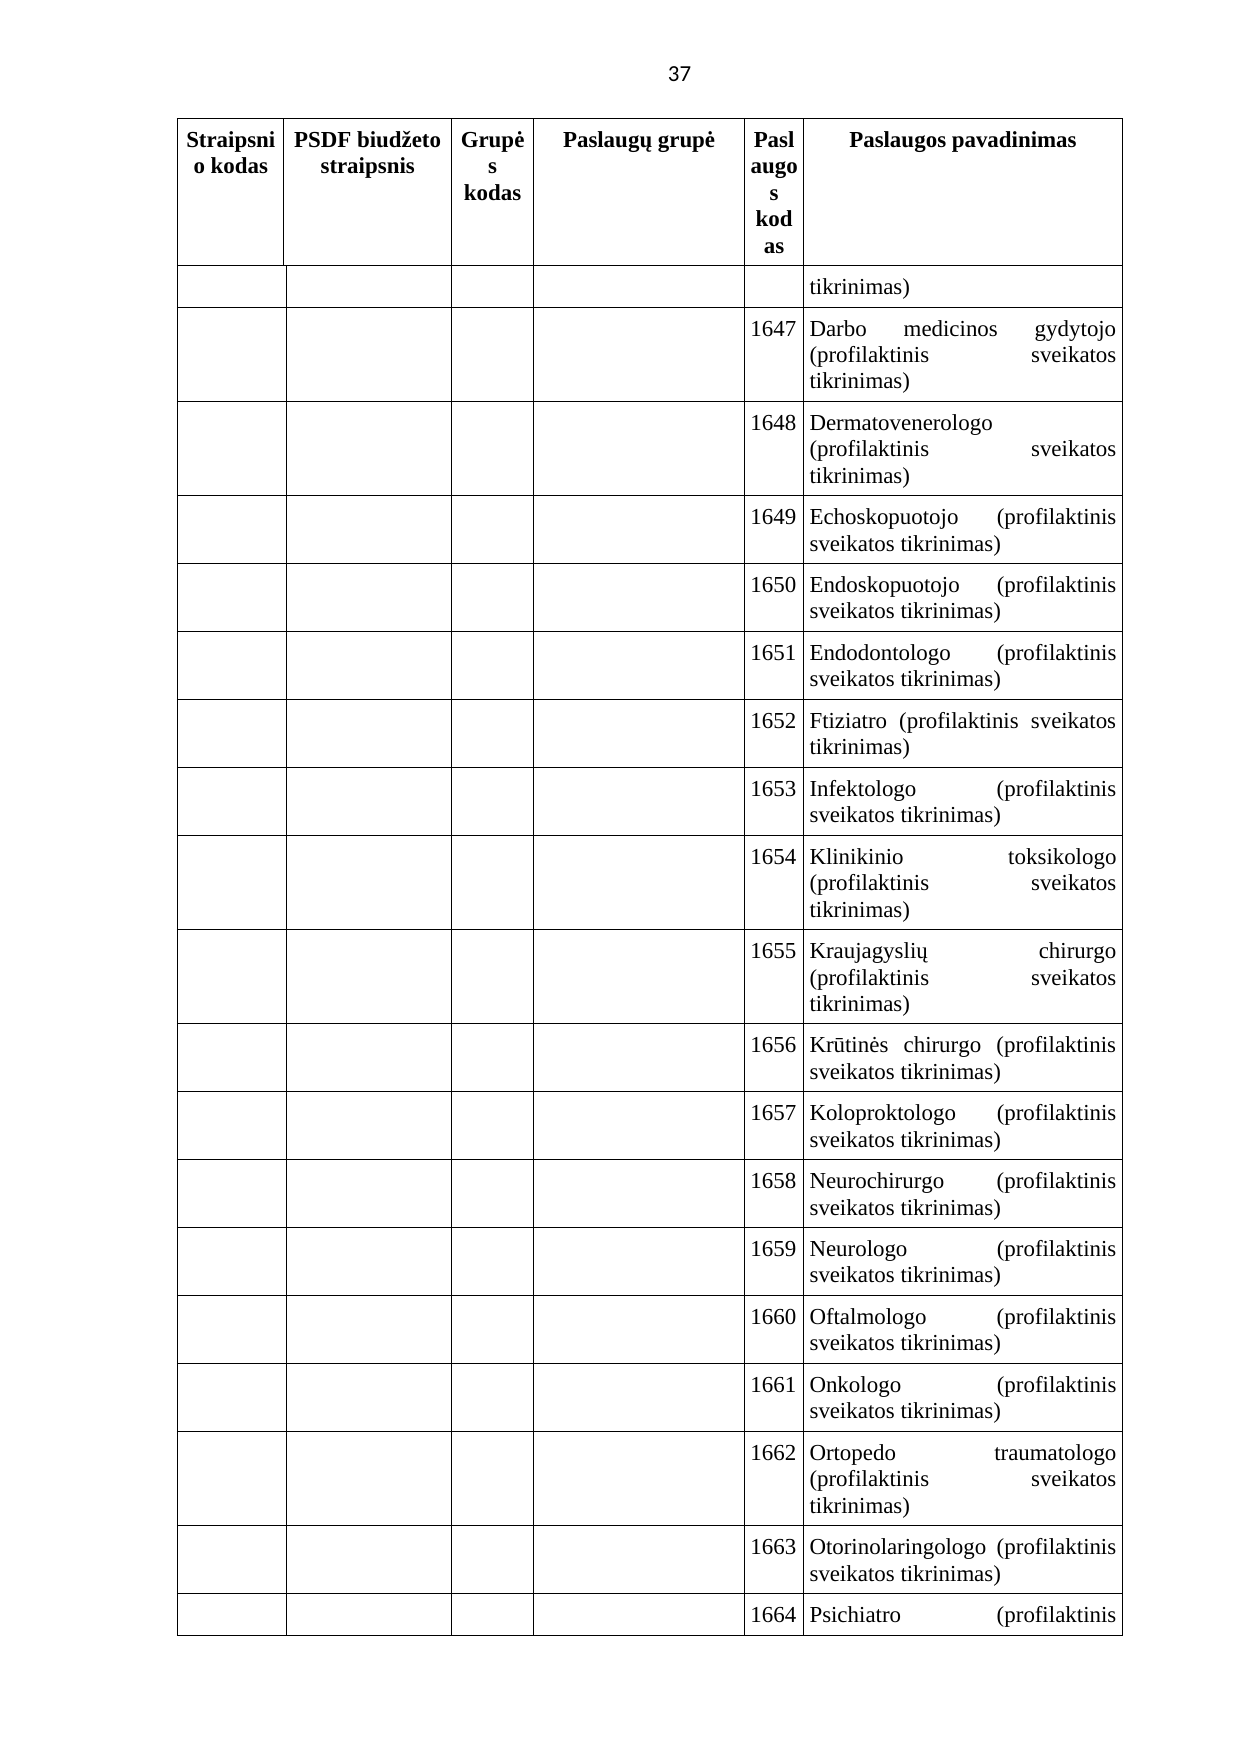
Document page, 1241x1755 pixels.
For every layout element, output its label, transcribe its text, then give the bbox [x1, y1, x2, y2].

table_cell [287, 1526, 451, 1593]
table_cell [452, 1296, 533, 1363]
table_cell [287, 632, 451, 699]
table_cell [452, 402, 533, 495]
table_cell [178, 308, 286, 401]
table_cell [452, 1024, 533, 1091]
table_cell [287, 564, 451, 631]
table_cell 1655 [745, 930, 803, 1023]
table_cell [287, 768, 451, 835]
table_cell 1650 [745, 564, 803, 631]
table_cell Onkologo (profilaktinis sveikatos tikrinimas) [804, 1364, 1122, 1431]
table_cell [178, 930, 286, 1023]
table_cell Psichiatro (profilaktinis [804, 1594, 1122, 1634]
table_cell [287, 308, 451, 401]
table_cell [178, 266, 286, 307]
table_cell [178, 1228, 286, 1295]
table_cell [178, 1092, 286, 1159]
table_cell [287, 1364, 451, 1431]
table_cell 1657 [745, 1092, 803, 1159]
table_header Paslaugų grupė [534, 119, 744, 265]
table_cell [287, 402, 451, 495]
table_cell [534, 836, 744, 929]
table_cell [534, 1432, 744, 1525]
table_cell [452, 564, 533, 631]
table_cell [452, 1228, 533, 1295]
table_header Paslaugos kodas [745, 119, 803, 265]
table_cell [534, 1024, 744, 1091]
table_cell 1652 [745, 700, 803, 767]
table_cell [178, 1594, 286, 1634]
table_cell [452, 1160, 533, 1227]
table_cell Infektologo (profilaktinis sveikatos tikrinimas) [804, 768, 1122, 835]
table_cell [287, 1594, 451, 1634]
table_cell [178, 496, 286, 563]
table_cell [452, 266, 533, 307]
table_cell tikrinimas) [804, 266, 1122, 307]
table_cell 1653 [745, 768, 803, 835]
table_cell [452, 1364, 533, 1431]
table_cell 1649 [745, 496, 803, 563]
table_cell [534, 700, 744, 767]
table_cell Ftiziatro (profilaktinis sveikatos tikrinimas) [804, 700, 1122, 767]
table_cell Endodontologo (profilaktinis sveikatos tikrinimas) [804, 632, 1122, 699]
table_header Paslaugos pavadinimas [804, 119, 1122, 265]
table_cell [287, 266, 451, 307]
table_cell Darbo medicinos gydytojo (profilaktinis sveikatos tikrinimas) [804, 308, 1122, 401]
table_cell 1659 [745, 1228, 803, 1295]
table_cell [178, 1024, 286, 1091]
table_cell [452, 1594, 533, 1634]
table_cell [178, 768, 286, 835]
table_cell 1661 [745, 1364, 803, 1431]
table_cell Klinikinio toksikologo (profilaktinis sveikatos tikrinimas) [804, 836, 1122, 929]
table_cell [534, 1092, 744, 1159]
table_cell Kraujagyslių chirurgo (profilaktinis sveikatos tikrinimas) [804, 930, 1122, 1023]
table_cell [178, 836, 286, 929]
table_cell [452, 1092, 533, 1159]
table_cell Echoskopuotojo (profilaktinis sveikatos tikrinimas) [804, 496, 1122, 563]
table_cell [452, 496, 533, 563]
table_cell 1651 [745, 632, 803, 699]
table_cell [178, 632, 286, 699]
table_cell [452, 632, 533, 699]
table_cell [178, 564, 286, 631]
table_cell [452, 700, 533, 767]
table_header PSDF biudžeto straipsnis [284, 119, 451, 265]
table_cell [178, 1160, 286, 1227]
table_cell Neurochirurgo (profilaktinis sveikatos tikrinimas) [804, 1160, 1122, 1227]
table_cell [178, 1526, 286, 1593]
table_header Straipsnio kodas [178, 119, 283, 265]
table_cell [745, 266, 803, 307]
table_cell [534, 632, 744, 699]
table_cell [534, 496, 744, 563]
table_cell Dermatovenerologo (profilaktinis sveikatos tikrinimas) [804, 402, 1122, 495]
table_cell [534, 930, 744, 1023]
table_cell [534, 402, 744, 495]
table_cell 1660 [745, 1296, 803, 1363]
table_cell Koloproktologo (profilaktinis sveikatos tikrinimas) [804, 1092, 1122, 1159]
table_cell 1647 [745, 308, 803, 401]
table_cell [287, 1024, 451, 1091]
table_cell Ortopedo traumatologo (profilaktinis sveikatos tikrinimas) [804, 1432, 1122, 1525]
table_cell [452, 768, 533, 835]
table_cell 1663 [745, 1526, 803, 1593]
table_cell 1664 [745, 1594, 803, 1634]
table_cell 1662 [745, 1432, 803, 1525]
table_cell 1654 [745, 836, 803, 929]
table_cell [287, 1092, 451, 1159]
table_cell [287, 836, 451, 929]
table_cell [287, 1432, 451, 1525]
table_cell Otorinolaringologo (profilaktinis sveikatos tikrinimas) [804, 1526, 1122, 1593]
table_cell [287, 930, 451, 1023]
table_cell [534, 564, 744, 631]
table_cell [452, 1526, 533, 1593]
table_cell [534, 1364, 744, 1431]
table_cell [287, 496, 451, 563]
table_cell [178, 700, 286, 767]
table_header Grupės kodas [452, 119, 533, 265]
table_cell [178, 1364, 286, 1431]
table_cell Oftalmologo (profilaktinis sveikatos tikrinimas) [804, 1296, 1122, 1363]
table_cell [178, 1432, 286, 1525]
table_cell [534, 1228, 744, 1295]
table_cell [452, 836, 533, 929]
table_cell [534, 1594, 744, 1634]
table_cell [534, 1160, 744, 1227]
table_cell [534, 768, 744, 835]
table_cell 1658 [745, 1160, 803, 1227]
table_cell 1648 [745, 402, 803, 495]
table_cell [452, 930, 533, 1023]
table_cell [534, 1526, 744, 1593]
table_cell Krūtinės chirurgo (profilaktinis sveikatos tikrinimas) [804, 1024, 1122, 1091]
table_cell [287, 1228, 451, 1295]
table_cell [452, 308, 533, 401]
table_cell [287, 700, 451, 767]
table_cell [534, 1296, 744, 1363]
table_cell [534, 308, 744, 401]
table_cell [287, 1160, 451, 1227]
table_cell 1656 [745, 1024, 803, 1091]
table_cell [287, 1296, 451, 1363]
table_cell [452, 1432, 533, 1525]
table_cell [178, 1296, 286, 1363]
table_cell [534, 266, 744, 307]
table_cell Neurologo (profilaktinis sveikatos tikrinimas) [804, 1228, 1122, 1295]
table_cell Endoskopuotojo (profilaktinis sveikatos tikrinimas) [804, 564, 1122, 631]
table_cell [178, 402, 286, 495]
